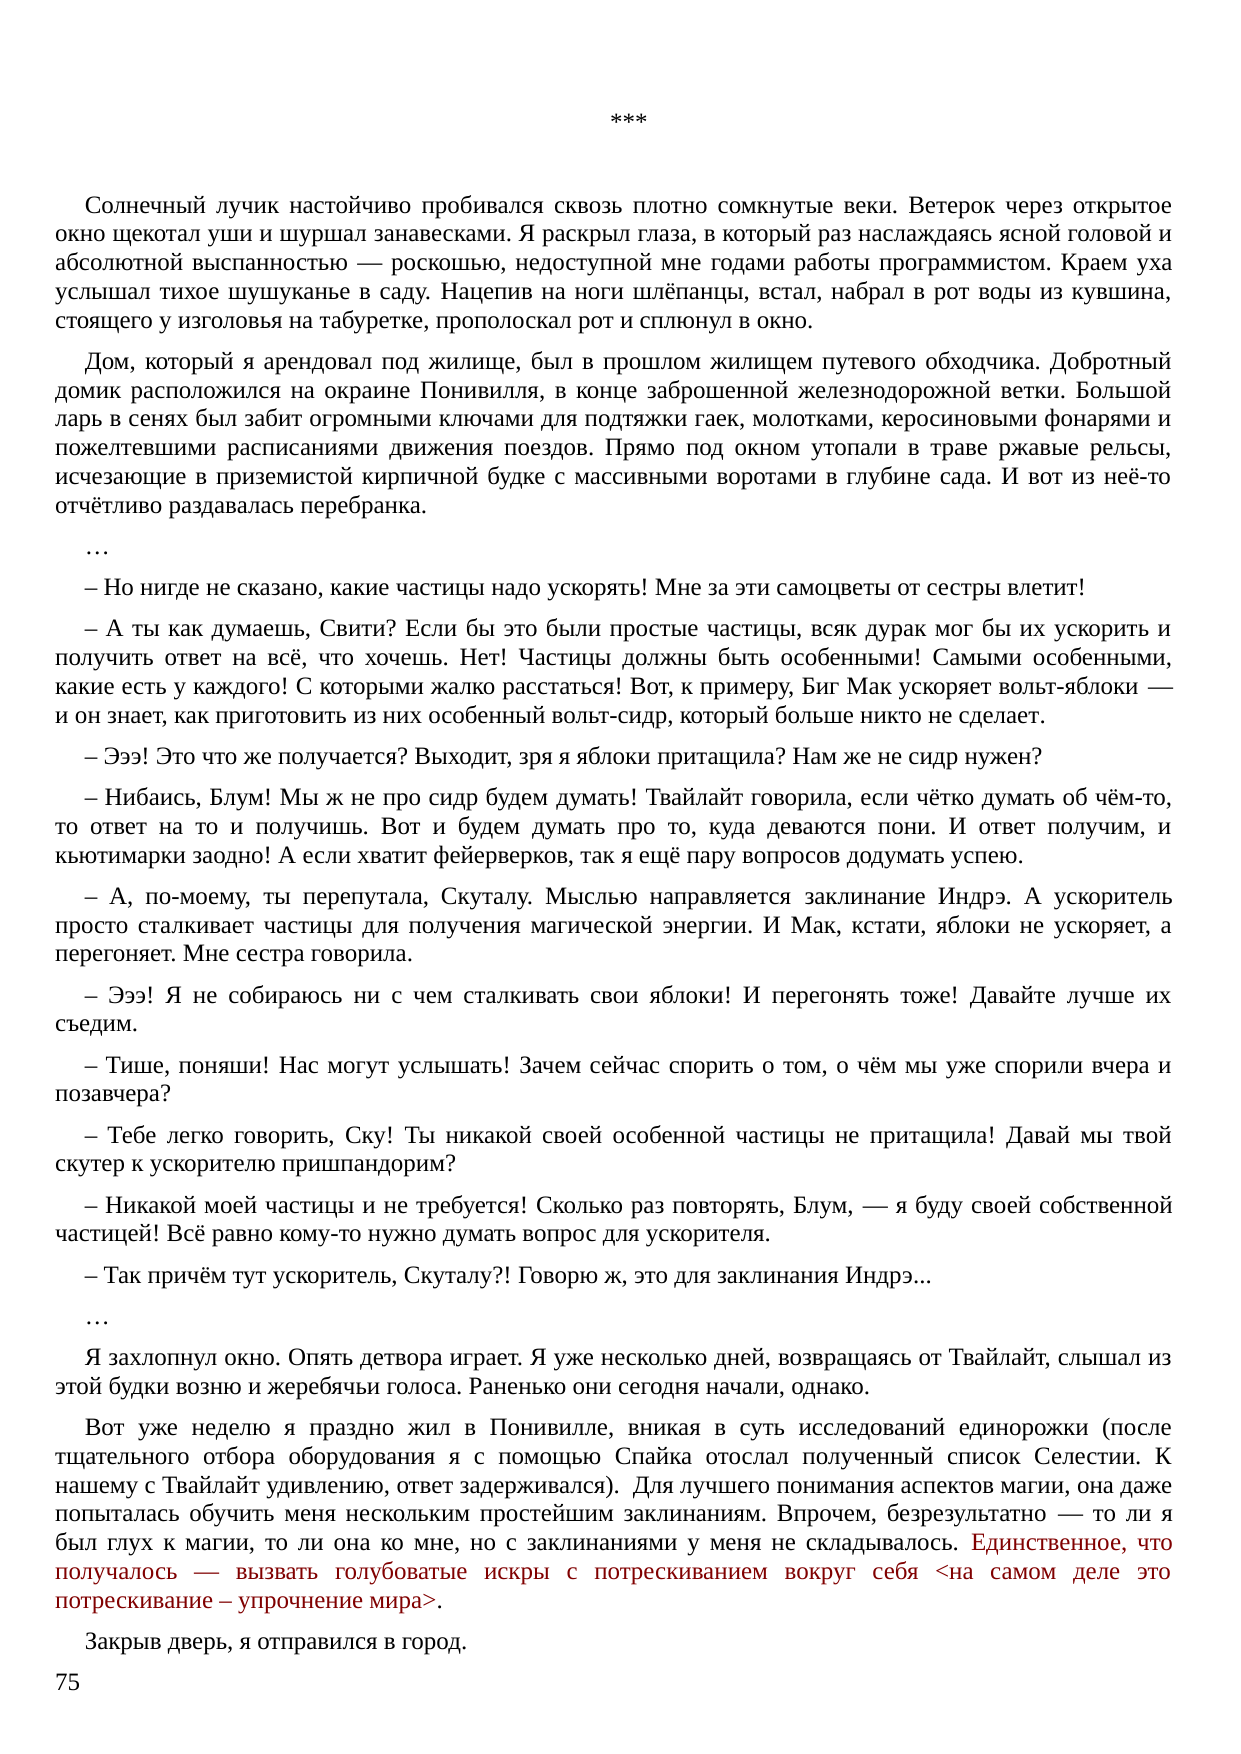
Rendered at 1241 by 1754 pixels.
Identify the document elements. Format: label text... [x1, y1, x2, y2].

text Солнечный лучик настойчиво пробивался сквозь плотно сомкнутые веки. Ветерок через открытое окно щекотал уши и шуршал занавесками. Я раскрыл глаза, в который раз наслаждаясь ясной головой и абсолютной выспанностью — роскошью, недоступной мне годами работы программистом. Краем уха услышал тихое шушуканье в саду. Нацепив на ноги шлёпанцы, встал, набрал в рот воды из кувшина, стоящего у изголовья на табуретке, прополоскал рот и сплюнул в окно. [55, 190, 1173, 333]
text – Тише, поняши! Нас могут услышать! Зачем сейчас спорить о том, о чём мы уже спорили вчера и позавчера? [55, 1050, 1173, 1107]
text Дом, который я арендовал под жилище, был в прошлом жилищем путевого обходчика. Добротный домик расположился на окраине Понивилля, в конце заброшенной железнодорожной ветки. Большой ларь в сенях был забит огромными ключами для подтяжки гаек, молотками, керосиновыми фонарями и пожелтевшими расписаниями движения поездов. Прямо под окном утопали в траве ржавые рельсы, исчезающие в приземистой кирпичной будке с массивными воротами в глубине сада. И вот из неё-то отчётливо раздавалась перебранка. [55, 346, 1173, 518]
text – А, по-моему, ты перепутала, Скуталу. Мыслью направляется заклинание Индрэ. А ускоритель просто сталкивает частицы для получения магической энергии. И Мак, кстати, яблоки не ускоряет, а перегоняет. Мне сестра говорила. [55, 881, 1173, 967]
text … [55, 1301, 1173, 1330]
text – Эээ! Я не собираюсь ни с чем сталкивать свои яблоки! И перегонять тоже! Давайте лучше их съедим. [55, 980, 1173, 1037]
text – Тебе легко говорить, Ску! Ты никакой своей особенной частицы не притащила! Давай мы твой скутер к ускорителю пришпандорим? [55, 1120, 1173, 1177]
text – Нибаись, Блум! Мы ж не про сидр будем думать! Твайлайт говорила, если чётко думать об чём-то, то ответ на то и получишь. Вот и будем думать про то, куда деваются пони. И ответ получим, и кьютимарки заодно! А если хватит фейерверков, так я ещё пару вопросов додумать успею. [55, 782, 1173, 868]
text – А ты как думаешь, Свити? Если бы это были простые частицы, всяк дурак мог бы их ускорить и получить ответ на всё, что хочешь. Нет! Частицы должны быть особенными! Самыми особенными, какие есть у каждого! С которыми жалко расстаться! Вот, к примеру, Биг Мак ускоряет вольт-яблоки — и он знает, как приготовить из них особенный вольт-сидр, который больше никто не сделает. [55, 613, 1173, 728]
text – Но нигде не сказано, какие частицы надо ускорять! Мне за эти самоцветы от сестры влетит! [55, 572, 1173, 601]
text Я захлопнул окно. Опять детвора играет. Я уже несколько дней, возвращаясь от Твайлайт, слышал из этой будки возню и жеребячьи голоса. Раненько они сегодня начали, однако. [55, 1342, 1173, 1400]
text – Эээ! Это что же получается? Выходит, зря я яблоки притащила? Нам же не сидр нужен? [55, 741, 1173, 770]
text Вот уже неделю я праздно жил в Понивилле, вникая в суть исследований единорожки (после тщательного отбора оборудования я с помощью Спайка отослал полученный список Селестии. К нашему с Твайлайт удивлению, ответ задерживался). Для лучшего понимания аспектов магии, она даже попыталась обучить меня нескольким простейшим заклинаниям. Впрочем, безрезультатно — то ли я был глух к магии, то ли она ко мне, но с заклинаниями у меня не складывалось. Единственное, что получалось — вызвать голубоватые искры с потрескиванием вокруг себя <на самом деле это потрескивание – упрочнение мира>. [55, 1412, 1173, 1613]
text Закрыв дверь, я отправился в город. [55, 1626, 1173, 1655]
text – Так причём тут ускоритель, Скуталу?! Говорю ж, это для заклинания Индрэ... [55, 1260, 1173, 1288]
text … [55, 531, 1173, 560]
text – Никакой моей частицы и не требуется! Сколько раз повторять, Блум, — я буду своей собственной частицей! Всё равно кому-то нужно думать вопрос для ускорителя. [55, 1190, 1173, 1247]
text *** [55, 107, 1173, 136]
